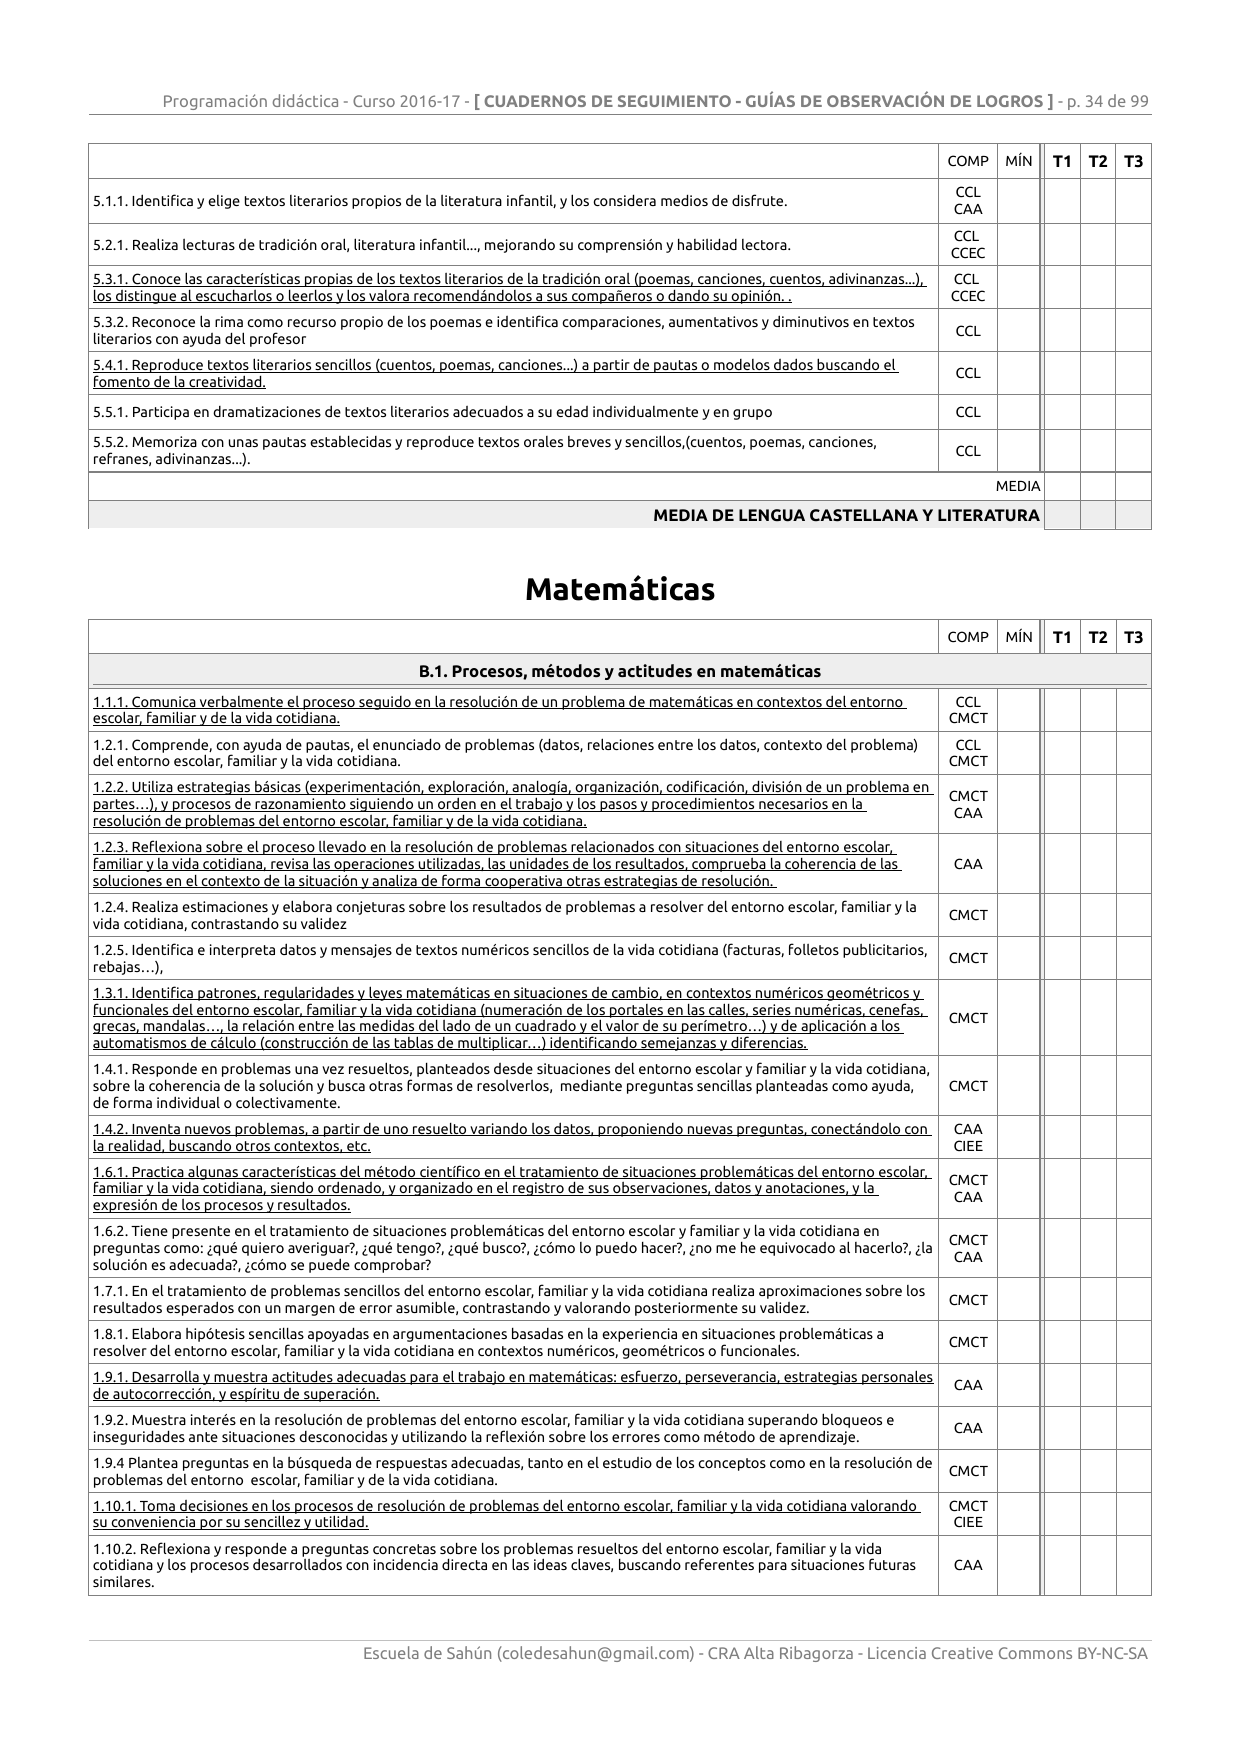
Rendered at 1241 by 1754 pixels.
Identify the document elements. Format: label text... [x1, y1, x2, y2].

table_cell [1081, 266, 1115, 308]
table_cell 1.9.1. Desarrolla y muestra actitudes adecuadas para el trabajo en matemáticas: esfuerzo, perseverancia, estrategias personales de autocorrección, y espíritu de superación. [89, 1364, 938, 1406]
table_cell [1045, 1407, 1080, 1449]
table_cell [1081, 937, 1116, 979]
table_cell [1045, 473, 1080, 500]
table_cell [1045, 430, 1080, 471]
table_cell [998, 1159, 1039, 1218]
table_cell 5.1.1. Identifica y elige textos literarios propios de la literatura infantil, y los considera medios de disfrute. [89, 179, 938, 222]
subtitle Matemáticas [88, 571, 1152, 607]
table_cell [1045, 834, 1080, 893]
table_cell [1045, 1056, 1080, 1115]
table_cell 5.5.2. Memoriza con unas pautas establecidas y reproduce textos orales breves y sencillos,(cuentos, poemas, canciones, refranes, adivinanzas...). [89, 430, 938, 471]
table_cell [998, 1536, 1039, 1594]
table_cell [1116, 395, 1151, 428]
table_cell [998, 1056, 1039, 1115]
table_cell 5.3.2. Reconoce la rima como recurso propio de los poemas e identifica comparaciones, aumentativos y diminutivos en textos literarios con ayuda del profesor [89, 309, 938, 351]
table_header T1 [1045, 144, 1080, 177]
table_cell [1045, 689, 1080, 731]
table_cell [1116, 473, 1151, 500]
table_cell [1081, 1056, 1116, 1115]
table_cell [998, 179, 1039, 222]
table_cell [1045, 266, 1080, 308]
table_cell [1081, 1116, 1116, 1158]
table_cell [1116, 224, 1151, 265]
table_cell [998, 224, 1039, 265]
table_cell [998, 1364, 1039, 1406]
table_cell [1081, 430, 1115, 471]
table_cell [1081, 1159, 1116, 1218]
table_cell CCL [939, 430, 997, 471]
table_cell [1081, 1321, 1116, 1363]
table_cell CCL CAA [939, 179, 997, 222]
table_cell [998, 937, 1039, 979]
table_cell CAA [939, 1536, 997, 1594]
table_cell [1081, 309, 1115, 351]
table_cell [1117, 775, 1151, 833]
table_cell 1.7.1. En el tratamiento de problemas sencillos del entorno escolar, familiar y la vida cotidiana realiza aproximaciones sobre los resultados esperados con un margen de error asumible, contrastando y valorando posteriormente su validez. [89, 1278, 938, 1320]
table_cell [1081, 894, 1116, 936]
table_cell 1.1.1. Comunica verbalmente el proceso seguido en la resolución de un problema de matemáticas en contextos del entorno escolar, familiar y de la vida cotidiana. [89, 689, 938, 731]
table_header COMP [939, 144, 997, 177]
table_cell [1081, 224, 1115, 265]
table_cell [998, 352, 1039, 394]
table_cell [1117, 1493, 1151, 1535]
table_cell CMCT [939, 894, 997, 936]
table_cell [1117, 1116, 1151, 1158]
table_cell [1117, 937, 1151, 979]
table_cell 1.2.2. Utiliza estrategias básicas (experimentación, exploración, analogía, organización, codificación, división de un problema en partes…), y procesos de razonamiento siguiendo un orden en el trabajo y los pasos y procedimientos necesarios en la resolución de problemas del entorno escolar, familiar y de la vida cotidiana. [89, 775, 938, 833]
table_cell [1045, 1116, 1080, 1158]
table_cell [1045, 1536, 1080, 1594]
table_header [89, 144, 938, 177]
table_cell [1045, 1321, 1080, 1363]
table_cell MEDIA DE LENGUA CASTELLANA Y LITERATURA [89, 501, 1044, 528]
table_cell [1081, 1364, 1116, 1406]
table_cell [1117, 1159, 1151, 1218]
table_cell [1117, 1219, 1151, 1277]
table_cell [1045, 1493, 1080, 1535]
table_cell 1.4.2. Inventa nuevos problemas, a partir de uno resuelto variando los datos, proponiendo nuevas preguntas, conectándolo con la realidad, buscando otros contextos, etc. [89, 1116, 938, 1158]
table_cell [1045, 309, 1080, 351]
table_cell [1045, 1278, 1080, 1320]
table_cell CAA [939, 834, 997, 893]
table_cell [1117, 1278, 1151, 1320]
table_cell CMCT [939, 1278, 997, 1320]
table_cell [998, 689, 1039, 731]
table_header MÍN [998, 620, 1039, 653]
table_cell CCL CCEC [939, 224, 997, 265]
table_cell [998, 266, 1039, 308]
table_cell CAA [939, 1364, 997, 1406]
table_cell 5.2.1. Realiza lecturas de tradición oral, literatura infantil..., mejorando su comprensión y habilidad lectora. [89, 224, 938, 265]
table_cell [998, 1321, 1039, 1363]
table_cell CCL CMCT [939, 732, 997, 774]
table_cell 1.2.5. Identifica e interpreta datos y mensajes de textos numéricos sencillos de la vida cotidiana (facturas, folletos publicitarios, rebajas…), [89, 937, 938, 979]
table_cell CCL [939, 395, 997, 428]
table_cell CCL [939, 309, 997, 351]
table_cell [998, 980, 1039, 1055]
table_header COMP [939, 620, 997, 653]
table_cell [1081, 395, 1115, 428]
table_cell [998, 1493, 1039, 1535]
table_cell [1081, 775, 1116, 833]
table_cell [1081, 980, 1116, 1055]
table_cell [998, 309, 1039, 351]
table_cell [1045, 1364, 1080, 1406]
table_cell [1081, 1536, 1116, 1594]
table_cell [998, 395, 1039, 428]
table_cell [1117, 1536, 1151, 1594]
table_cell [1117, 1364, 1151, 1406]
table_cell [1116, 501, 1151, 528]
table_cell [1081, 834, 1116, 893]
table_cell [1117, 834, 1151, 893]
table_cell [1117, 894, 1151, 936]
table_cell [1045, 224, 1080, 265]
table_cell [1081, 1219, 1116, 1277]
table_header MÍN [998, 144, 1039, 177]
table_cell [998, 834, 1039, 893]
table_cell [1081, 732, 1116, 774]
table_cell CAA CIEE [939, 1116, 997, 1158]
table_cell [998, 1407, 1039, 1449]
table_header T3 [1116, 144, 1151, 177]
table_header T2 [1081, 620, 1116, 653]
table_cell [998, 1278, 1039, 1320]
table_cell MEDIA [89, 473, 1044, 500]
table_cell [998, 894, 1039, 936]
table_cell [1045, 1219, 1080, 1277]
table_cell 1.6.1. Practica algunas características del método científico en el tratamiento de situaciones problemáticas del entorno escolar, familiar y la vida cotidiana, siendo ordenado, y organizado en el registro de sus observaciones, datos y anotaciones, y la expresión de los procesos y resultados. [89, 1159, 938, 1218]
table_cell 1.10.1. Toma decisiones en los procesos de resolución de problemas del entorno escolar, familiar y la vida cotidiana valorando su conveniencia por su sencillez y utilidad. [89, 1493, 938, 1535]
table_cell 1.4.1. Responde en problemas una vez resueltos, planteados desde situaciones del entorno escolar y familiar y la vida cotidiana, sobre la coherencia de la solución y busca otras formas de resolverlos, mediante preguntas sencillas planteadas como ayuda, de forma individual o colectivamente. [89, 1056, 938, 1115]
table_cell 1.3.1. Identifica patrones, regularidades y leyes matemáticas en situaciones de cambio, en contextos numéricos geométricos y funcionales del entorno escolar, familiar y la vida cotidiana (numeración de los portales en las calles, series numéricas, cenefas, grecas, mandalas…, la relación entre las medidas del lado de un cuadrado y el valor de su perímetro…) y de aplicación a los automatismos de cálculo (construcción de las tablas de multiplicar…) identificando semejanzas y diferencias. [89, 980, 938, 1055]
table_cell [1116, 309, 1151, 351]
table_cell [1045, 894, 1080, 936]
table_cell [1045, 501, 1080, 528]
table_cell [1117, 980, 1151, 1055]
table_cell CMCT CAA [939, 775, 997, 833]
table_cell B.1. Procesos, métodos y actitudes en matemáticas [89, 654, 1151, 688]
table_cell [1081, 1493, 1116, 1535]
table_cell CMCT [939, 1450, 997, 1492]
table_cell [1117, 1450, 1151, 1492]
table_cell [1116, 266, 1151, 308]
table_cell CCL CMCT [939, 689, 997, 731]
table_cell 1.9.2. Muestra interés en la resolución de problemas del entorno escolar, familiar y la vida cotidiana superando bloqueos e inseguridades ante situaciones desconocidas y utilizando la reflexión sobre los errores como método de aprendizaje. [89, 1407, 938, 1449]
table_cell 1.6.2. Tiene presente en el tratamiento de situaciones problemáticas del entorno escolar y familiar y la vida cotidiana en preguntas como: ¿qué quiero averiguar?, ¿qué tengo?, ¿qué busco?, ¿cómo lo puedo hacer?, ¿no me he equivocado al hacerlo?, ¿la solución es adecuada?, ¿cómo se puede comprobar? [89, 1219, 938, 1277]
table_cell [1045, 179, 1080, 222]
table_cell [1117, 1407, 1151, 1449]
table_cell [998, 1116, 1039, 1158]
table_cell [1045, 1450, 1080, 1492]
table_cell [1116, 430, 1151, 471]
table_cell CMCT CAA [939, 1219, 997, 1277]
table_header T3 [1117, 620, 1151, 653]
table_header [89, 620, 938, 653]
table_cell 5.3.1. Conoce las características propias de los textos literarios de la tradición oral (poemas, canciones, cuentos, adivinanzas...), los distingue al escucharlos o leerlos y los valora recomendándolos a sus compañeros o dando su opinión. . [89, 266, 938, 308]
table_cell [1081, 689, 1116, 731]
table_cell [1045, 352, 1080, 394]
table_cell [1116, 179, 1151, 222]
table_cell CMCT CAA [939, 1159, 997, 1218]
table_cell 1.2.3. Reflexiona sobre el proceso llevado en la resolución de problemas relacionados con situaciones del entorno escolar, familiar y la vida cotidiana, revisa las operaciones utilizadas, las unidades de los resultados, comprueba la coherencia de las soluciones en el contexto de la situación y analiza de forma cooperativa otras estrategias de resolución. [89, 834, 938, 893]
table_cell 5.5.1. Participa en dramatizaciones de textos literarios adecuados a su edad individualmente y en grupo [89, 395, 938, 428]
table_cell [1117, 1321, 1151, 1363]
table_cell [1081, 352, 1115, 394]
table_cell 1.2.1. Comprende, con ayuda de pautas, el enunciado de problemas (datos, relaciones entre los datos, contexto del problema) del entorno escolar, familiar y la vida cotidiana. [89, 732, 938, 774]
table_cell [1081, 1407, 1116, 1449]
table_cell CMCT CIEE [939, 1493, 997, 1535]
table_cell [1081, 501, 1115, 528]
table_cell [1116, 352, 1151, 394]
table_cell [1081, 473, 1115, 500]
table_cell CMCT [939, 1056, 997, 1115]
table_cell [998, 732, 1039, 774]
table_cell [998, 1450, 1039, 1492]
table_cell [1045, 1159, 1080, 1218]
table_header T1 [1045, 620, 1080, 653]
table_cell [1117, 689, 1151, 731]
table_cell [998, 430, 1039, 471]
table_cell CMCT [939, 1321, 997, 1363]
table_cell CCL [939, 352, 997, 394]
table_cell 5.4.1. Reproduce textos literarios sencillos (cuentos, poemas, canciones...) a partir de pautas o modelos dados buscando el fomento de la creatividad. [89, 352, 938, 394]
table_cell [1081, 179, 1115, 222]
table_cell [1081, 1450, 1116, 1492]
table_cell [1045, 395, 1080, 428]
table_cell [998, 775, 1039, 833]
table_cell [1081, 1278, 1116, 1320]
table_cell 1.9.4 Plantea preguntas en la búsqueda de respuestas adecuadas, tanto en el estudio de los conceptos como en la resolución de problemas del entorno escolar, familiar y de la vida cotidiana. [89, 1450, 938, 1492]
table_cell 1.10.2. Reflexiona y responde a preguntas concretas sobre los problemas resueltos del entorno escolar, familiar y la vida cotidiana y los procesos desarrollados con incidencia directa en las ideas claves, buscando referentes para situaciones futuras similares. [89, 1536, 938, 1594]
table_cell CAA [939, 1407, 997, 1449]
table_cell CCL CCEC [939, 266, 997, 308]
table_cell CMCT [939, 937, 997, 979]
table_cell [1117, 1056, 1151, 1115]
table_header T2 [1081, 144, 1115, 177]
table_cell CMCT [939, 980, 997, 1055]
table_cell [1045, 980, 1080, 1055]
table_cell [1117, 732, 1151, 774]
table_cell [1045, 775, 1080, 833]
table_cell 1.2.4. Realiza estimaciones y elabora conjeturas sobre los resultados de problemas a resolver del entorno escolar, familiar y la vida cotidiana, contrastando su validez [89, 894, 938, 936]
table_cell 1.8.1. Elabora hipótesis sencillas apoyadas en argumentaciones basadas en la experiencia en situaciones problemáticas a resolver del entorno escolar, familiar y la vida cotidiana en contextos numéricos, geométricos o funcionales. [89, 1321, 938, 1363]
table_cell [1045, 937, 1080, 979]
table_cell [998, 1219, 1039, 1277]
table_cell [1045, 732, 1080, 774]
